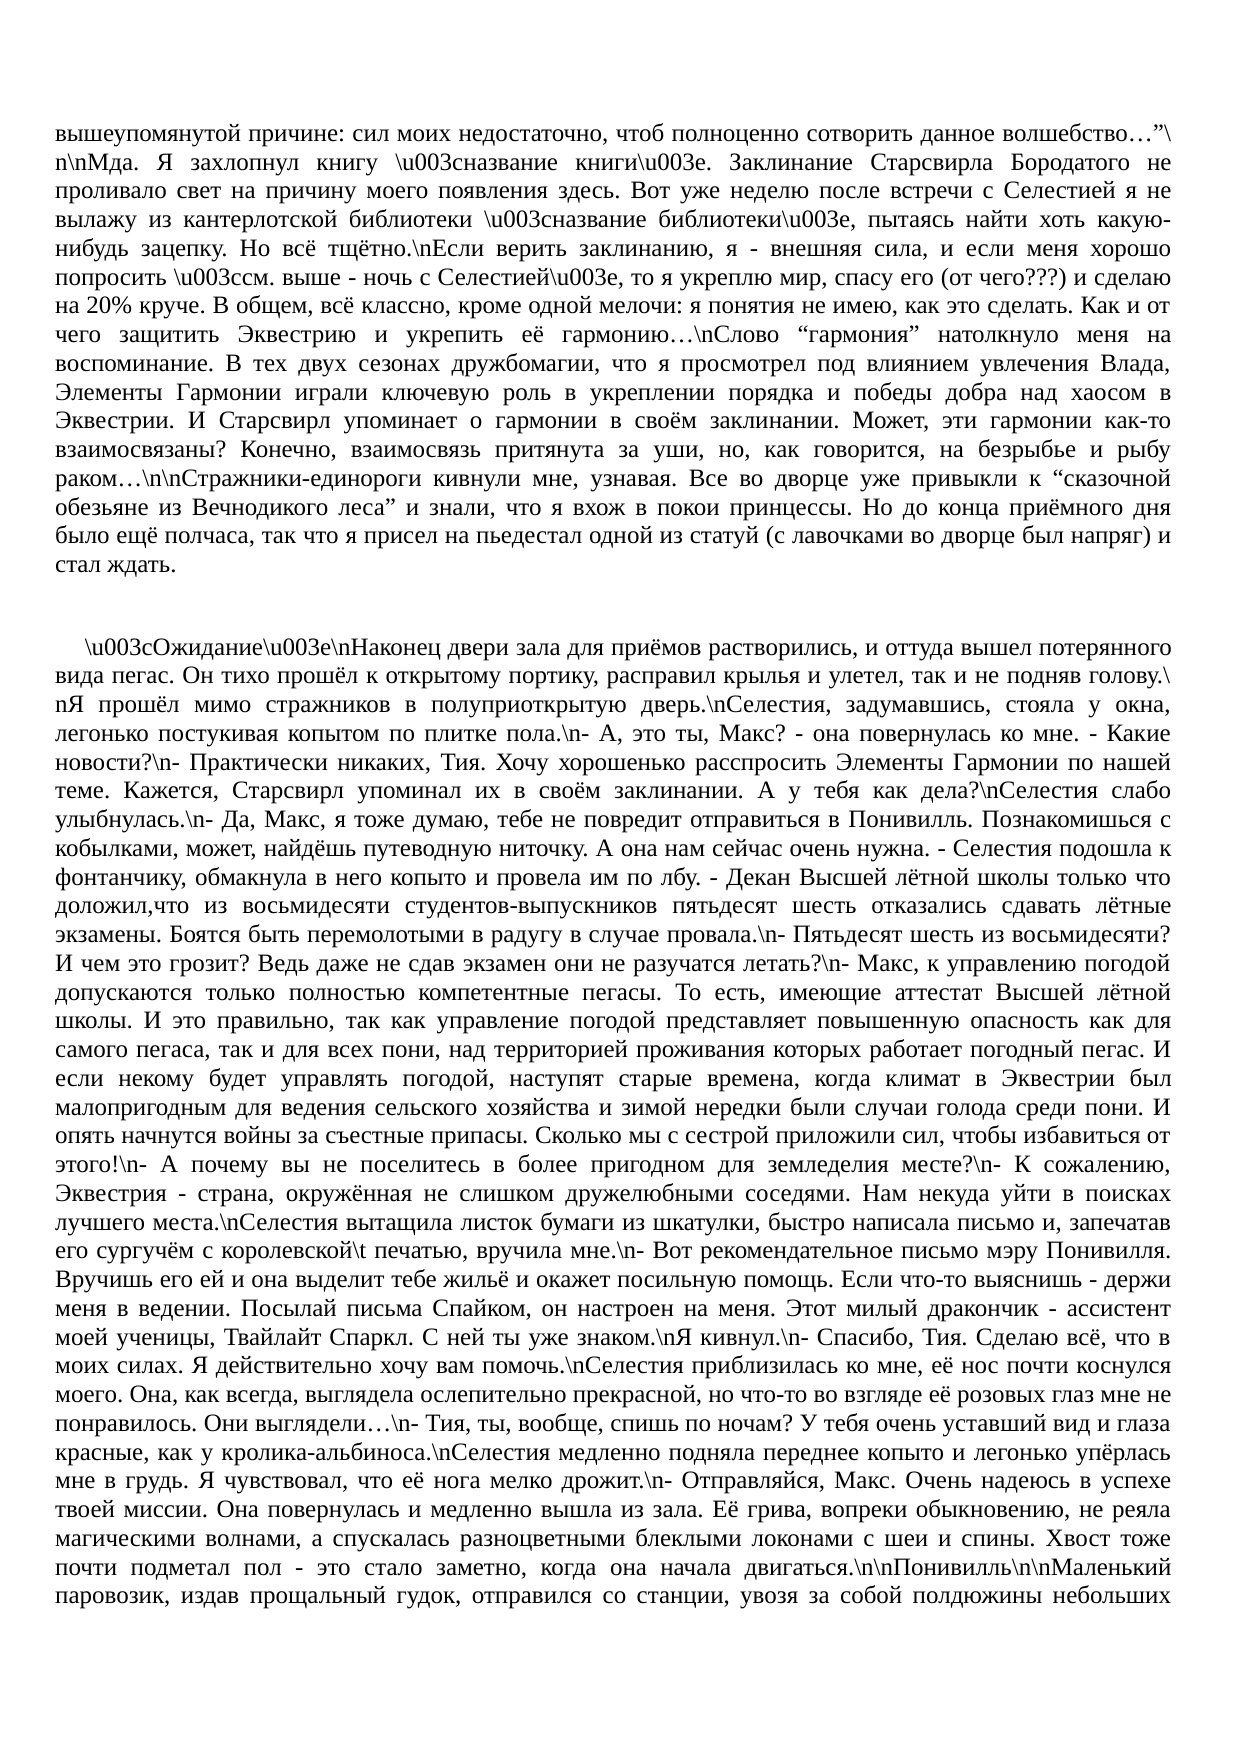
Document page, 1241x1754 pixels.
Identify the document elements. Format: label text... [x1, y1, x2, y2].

text вышеупомянутой причине: сил моих недостаточно, чтоб полноценно сотворить данное волшебство…”\n\nМда. Я захлопнул книгу \u003cназвание книги\u003e. Заклинание Старсвирла Бородатого не проливало свет на причину моего появления здесь. Вот уже неделю после встречи с Селестией я не вылажу из кантерлотской библиотеки \u003cназвание библиотеки\u003e, пытаясь найти хоть какую-нибудь зацепку. Но всё тщётно.\nЕсли верить заклинанию, я - внешняя сила, и если меня хорошо попросить \u003cсм. выше - ночь с Селестией\u003e, то я укреплю мир, спасу его (от чего???) и сделаю на 20% круче. В общем, всё классно, кроме одной мелочи: я понятия не имею, как это сделать. Как и от чего защитить Эквестрию и укрепить её гармонию…\nСлово “гармония” натолкнуло меня на воспоминание. В тех двух сезонах дружбомагии, что я просмотрел под влиянием увлечения Влада, Элементы Гармонии играли ключевую роль в укреплении порядка и победы добра над хаосом в Эквестрии. И Старсвирл упоминает о гармонии в своём заклинании. Может, эти гармонии как-то взаимосвязаны? Конечно, взаимосвязь притянута за уши, но, как говорится, на безрыбье и рыбу раком…\n\nСтражники-единороги кивнули мне, узнавая. Все во дворце уже привыкли к “сказочной обезьяне из Вечнодикого леса” и знали, что я вхож в покои принцессы. Но до конца приёмного дня было ещё полчаса, так что я присел на пьедестал одной из статуй (с лавочками во дворце был напряг) и стал ждать. [55, 118, 1172, 578]
text \u003cОжидание\u003e\nНаконец двери зала для приёмов растворились, и оттуда вышел потерянного вида пегас. Он тихо прошёл к открытому портику, расправил крылья и улетел, так и не подняв голову.\nЯ прошёл мимо стражников в полуприоткрытую дверь.\nСелестия, задумавшись, стояла у окна, легонько постукивая копытом по плитке пола.\n- А, это ты, Макс? - она повернулась ко мне. - Какие новости?\n- Практически никаких, Тия. Хочу хорошенько расспросить Элементы Гармонии по нашей теме. Кажется, Старсвирл упоминал их в своём заклинании. А у тебя как дела?\nСелестия слабо улыбнулась.\n- Да, Макс, я тоже думаю, тебе не повредит отправиться в Понивилль. Познакомишься с кобылками, может, найдёшь путеводную ниточку. А она нам сейчас очень нужна. - Селестия подошла к фонтанчику, обмакнула в него копыто и провела им по лбу. - Декан Высшей лётной школы только что доложил,что из восьмидесяти студентов-выпускников пятьдесят шесть отказались сдавать лётные экзамены. Боятся быть перемолотыми в радугу в случае провала.\n- Пятьдесят шесть из восьмидесяти? И чем это грозит? Ведь даже не сдав экзамен они не разучатся летать?\n- Макс, к управлению погодой допускаются только полностью компетентные пегасы. То есть, имеющие аттестат Высшей лётной школы. И это правильно, так как управление погодой представляет повышенную опасность как для самого пегаса, так и для всех пони, над территорией проживания которых работает погодный пегас. И если некому будет управлять погодой, наступят старые времена, когда климат в Эквестрии был малопригодным для ведения сельского хозяйства и зимой нередки были случаи голода среди пони. И опять начнутся войны за съестные припасы. Сколько мы с сестрой приложили сил, чтобы избавиться от этого!\n- А почему вы не поселитесь в более пригодном для земледелия месте?\n- К сожалению, Эквестрия - страна, окружённая не слишком дружелюбными соседями. Нам некуда уйти в поисках лучшего места.\nСелестия вытащила листок бумаги из шкатулки, быстро написала письмо и, запечатав его сургучём с королевской\t печатью, вручила мне.\n- Вот рекомендательное письмо мэру Понивилля. Вручишь его ей и она выделит тебе жильё и окажет посильную помощь. Если что-то выяснишь - держи меня в ведении. Посылай письма Спайком, он настроен на меня. Этот милый дракончик - ассистент моей ученицы, Твайлайт Спаркл. С ней ты уже знаком.\nЯ кивнул.\n- Спасибо, Тия. Сделаю всё, что в моих силах. Я действительно хочу вам помочь.\nСелестия приблизилась ко мне, её нос почти коснулся моего. Она, как всегда, выглядела ослепительно прекрасной, но что-то во взгляде её розовых глаз мне не понравилось. Они выглядели…\n- Тия, ты, вообще, спишь по ночам? У тебя очень уставший вид и глаза красные, как у кролика-альбиноса.\nСелестия медленно подняла переднее копыто и легонько упёрлась мне в грудь. Я чувствовал, что её нога мелко дрожит.\n- Отправляйся, Макс. Очень надеюсь в успехе твоей миссии. Она повернулась и медленно вышла из зала. Её грива, вопреки обыкновению, не реяла магическими волнами, а спускалась разноцветными блеклыми локонами с шеи и спины. Хвост тоже почти подметал пол - это стало заметно, когда она начала двигаться.\n\nПонивилль\n\nМаленький паровозик, издав прощальный гудок, отправился со станции, увозя за собой полдюжины небольших [55, 632, 1172, 1609]
